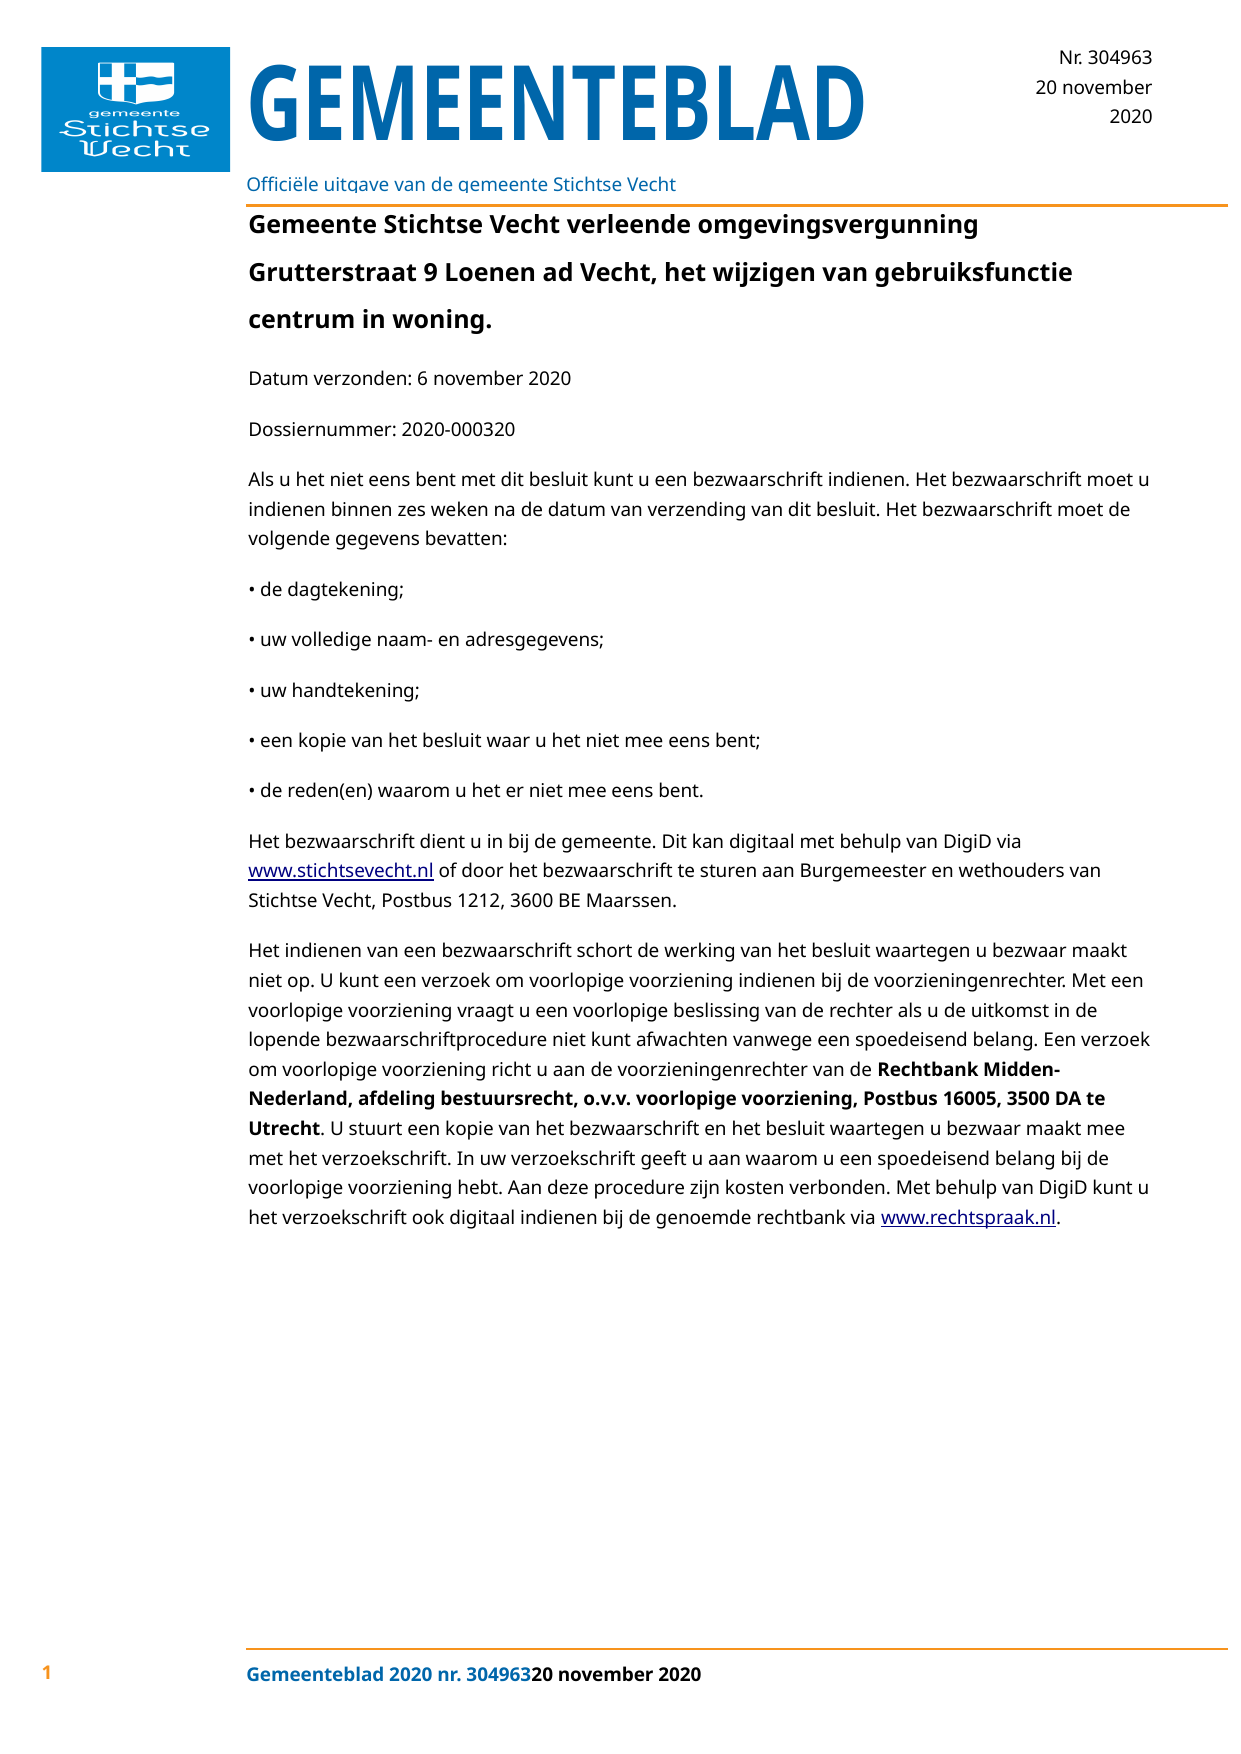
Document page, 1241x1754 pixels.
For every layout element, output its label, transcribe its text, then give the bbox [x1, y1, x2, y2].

picture [137, 63, 174, 103]
text Het bezwaarschrift dient u in bij de gemeente. Dit kan digitaal met behulp van DigiD via www.stichtsevecht.nl of door het bezwaarschrift te sturen aan Burgemeester en wethouders van Stichtse Vecht, Postbus 1212, 3600 BE Maarssen. [248, 828, 1152, 913]
text Gemeente Stichtse Vecht verleende omgevingsvergunning Grutterstraat 9 Loenen ad Vecht, het wijzigen van gebruiksfunctie centrum in woning. [248, 207, 1152, 336]
text • uw handtekening; [248, 677, 1152, 702]
text • een kopie van het besluit waar u het niet mee eens bent; [248, 727, 1152, 753]
text Het indienen van een bezwaarschrift schort de werking van het besluit waartegen u bezwaar maakt niet op. U kunt een verzoek om voorlopige voorziening indienen bij de voorzieningenrechter. Met een voorlopige voorziening vraagt u een voorlopige beslissing van de rechter als u de uitkomst in de lopende bezwaarschriftprocedure niet kunt afwachten vanwege een spoedeisend belang. Een verzoek om voorlopige voorziening richt u aan de voorzieningenrechter van de Rechtbank Midden-Nederland, afdeling bestuursrecht, o.v.v. voorlopige voorziening, Postbus 16005, 3500 DA te Utrecht. U stuurt een kopie van het bezwaarschrift en het besluit waartegen u bezwaar maakt mee met het verzoekschrift. In uw verzoekschrift geeft u aan waarom u een spoedeisend belang bij de voorlopige voorziening hebt. Aan deze procedure zijn kosten verbonden. Met behulp van DigiD kunt u het verzoekschrift ook digitaal indienen bij de genoemde rechtbank via www.rechtspraak.nl. [248, 938, 1152, 1229]
text Dossiernummer: 2020-000320 [248, 416, 1152, 442]
text Als u het niet eens bent met dit besluit kunt u een bezwaarschrift indienen. Het bezwaarschrift moet u indienen binnen zes weken na de datum van verzending van dit besluit. Het bezwaarschrift moet de volgende gegevens bevatten: [248, 466, 1152, 551]
text • de dagtekening; [248, 576, 1152, 602]
text • de reden(en) waarom u het er niet mee eens bent. [248, 778, 1152, 803]
text Datum verzonden: 6 november 2020 [248, 366, 1152, 391]
picture [99, 63, 135, 101]
text • uw volledige naam- en adresgegevens; [248, 626, 1152, 652]
